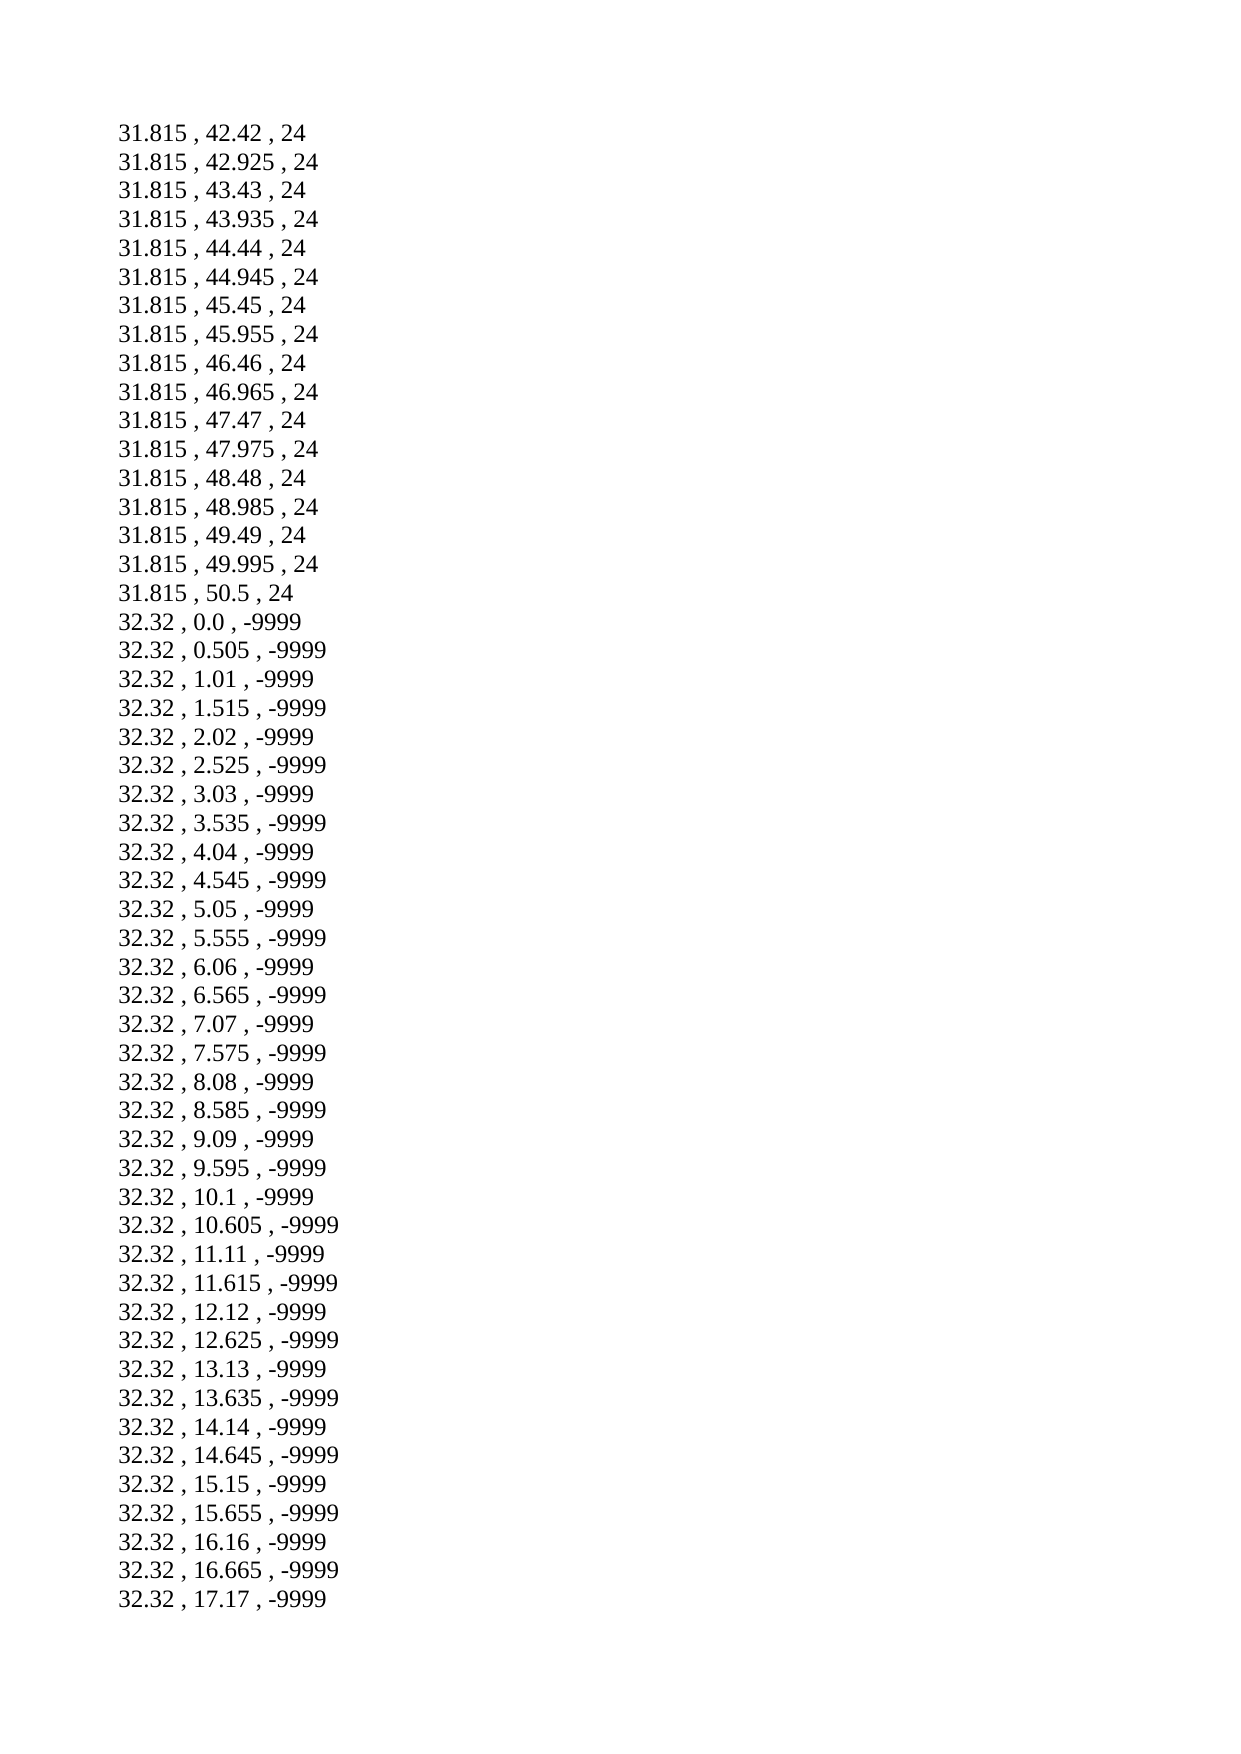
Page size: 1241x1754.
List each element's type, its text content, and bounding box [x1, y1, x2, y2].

text 32.32 , 9.595 , -9999 [118, 1153, 1122, 1182]
text 31.815 , 48.48 , 24 [118, 463, 1122, 492]
text 32.32 , 0.0 , -9999 [118, 607, 1122, 636]
text 32.32 , 7.575 , -9999 [118, 1038, 1122, 1067]
text 32.32 , 14.14 , -9999 [118, 1412, 1122, 1441]
text 32.32 , 14.645 , -9999 [118, 1441, 1122, 1469]
text 31.815 , 42.925 , 24 [118, 147, 1122, 176]
text 31.815 , 47.975 , 24 [118, 434, 1122, 463]
text 32.32 , 15.15 , -9999 [118, 1469, 1122, 1498]
text 32.32 , 13.13 , -9999 [118, 1354, 1122, 1383]
text 31.815 , 47.47 , 24 [118, 406, 1122, 434]
text 32.32 , 5.05 , -9999 [118, 894, 1122, 923]
text 31.815 , 44.44 , 24 [118, 233, 1122, 262]
text 32.32 , 4.04 , -9999 [118, 837, 1122, 866]
text 31.815 , 48.985 , 24 [118, 492, 1122, 521]
text 32.32 , 3.535 , -9999 [118, 808, 1122, 837]
text 31.815 , 49.49 , 24 [118, 521, 1122, 549]
text 32.32 , 15.655 , -9999 [118, 1498, 1122, 1527]
text 32.32 , 1.01 , -9999 [118, 664, 1122, 693]
text 31.815 , 46.965 , 24 [118, 377, 1122, 406]
text 32.32 , 1.515 , -9999 [118, 693, 1122, 722]
text 32.32 , 12.625 , -9999 [118, 1326, 1122, 1354]
text 32.32 , 2.525 , -9999 [118, 751, 1122, 779]
text 32.32 , 5.555 , -9999 [118, 923, 1122, 952]
text 31.815 , 45.955 , 24 [118, 319, 1122, 348]
text 32.32 , 11.11 , -9999 [118, 1239, 1122, 1268]
text 32.32 , 7.07 , -9999 [118, 1009, 1122, 1038]
text 32.32 , 4.545 , -9999 [118, 866, 1122, 894]
text 32.32 , 17.17 , -9999 [118, 1584, 1122, 1613]
text 32.32 , 11.615 , -9999 [118, 1268, 1122, 1297]
text 31.815 , 43.935 , 24 [118, 204, 1122, 233]
text 32.32 , 2.02 , -9999 [118, 722, 1122, 751]
text 32.32 , 10.605 , -9999 [118, 1211, 1122, 1239]
text 32.32 , 16.16 , -9999 [118, 1527, 1122, 1556]
text 32.32 , 3.03 , -9999 [118, 779, 1122, 808]
text 32.32 , 8.08 , -9999 [118, 1067, 1122, 1096]
text 32.32 , 13.635 , -9999 [118, 1383, 1122, 1412]
text 32.32 , 8.585 , -9999 [118, 1096, 1122, 1124]
text 31.815 , 44.945 , 24 [118, 262, 1122, 291]
text 32.32 , 0.505 , -9999 [118, 636, 1122, 664]
text 32.32 , 10.1 , -9999 [118, 1182, 1122, 1211]
text 32.32 , 12.12 , -9999 [118, 1297, 1122, 1326]
text 32.32 , 6.565 , -9999 [118, 981, 1122, 1009]
text 31.815 , 42.42 , 24 [118, 118, 1122, 147]
text 32.32 , 16.665 , -9999 [118, 1556, 1122, 1584]
text 32.32 , 9.09 , -9999 [118, 1124, 1122, 1153]
text 31.815 , 49.995 , 24 [118, 549, 1122, 578]
text 31.815 , 45.45 , 24 [118, 291, 1122, 319]
text 31.815 , 43.43 , 24 [118, 176, 1122, 204]
text 32.32 , 6.06 , -9999 [118, 952, 1122, 981]
text 31.815 , 46.46 , 24 [118, 348, 1122, 377]
text 31.815 , 50.5 , 24 [118, 578, 1122, 607]
